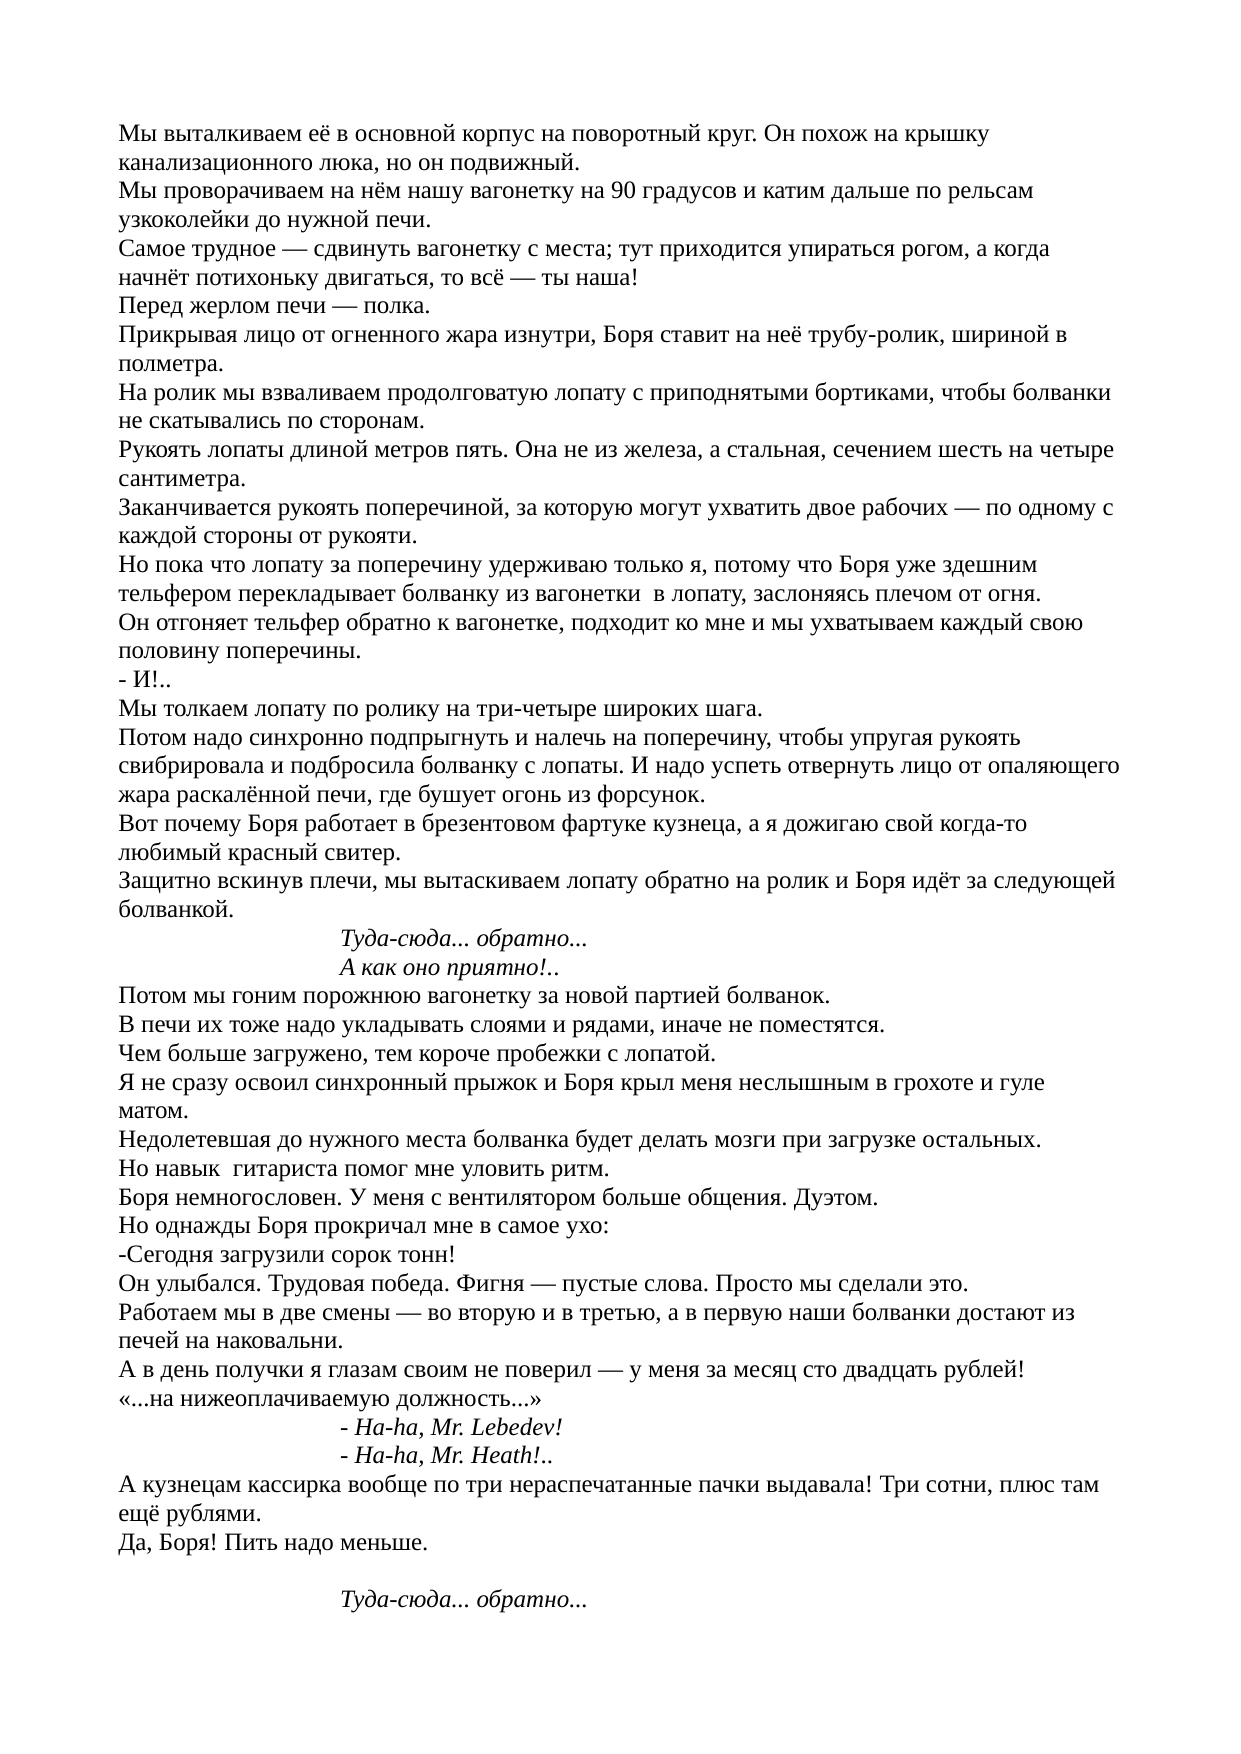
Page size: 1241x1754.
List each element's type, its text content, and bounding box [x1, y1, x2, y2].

text -Сегодня загрузили сорок тонн! [118, 1239, 1122, 1268]
text Боря немногословен. У меня с вентилятором больше общения. Дуэтом. [118, 1182, 1122, 1211]
text Прикрывая лицо от огненного жара изнутри, Боря ставит на неё трубу-ролик, шириной в полметра. [118, 319, 1122, 377]
text Вот почему Боря работает в брезентовом фартуке кузнеца, а я дожигаю свой когда-то любимый красный свитер. [118, 808, 1122, 866]
text Заканчивается рукоять поперечиной, за которую могут ухватить двое рабочих — по одному с каждой стороны от рукояти. [118, 492, 1122, 549]
text А как оно приятно!.. [118, 952, 1122, 981]
text На ролик мы взваливаем продолговатую лопату с приподнятыми бортиками, чтобы болванки не скатывались по сторонам. [118, 377, 1122, 434]
text Но навык гитариста помог мне уловить ритм. [118, 1153, 1122, 1182]
text Туда-сюда... обратно... [118, 923, 1122, 952]
text В печи их тоже надо укладывать слоями и рядами, иначе не поместятся. [118, 1009, 1122, 1038]
text Он отгоняет тельфер обратно к вагонетке, подходит ко мне и мы ухватываем каждый свою половину поперечины. [118, 607, 1122, 664]
text - Ha-ha, Mr. Heath!.. [118, 1441, 1122, 1469]
text Недолетевшая до нужного места болванка будет делать мозги при загрузке остальных. [118, 1124, 1122, 1153]
text Он улыбался. Трудовая победа. Фигня — пустые слова. Просто мы сделали это. [118, 1268, 1122, 1297]
text - И!.. [118, 664, 1122, 693]
text Перед жерлом печи — полка. [118, 291, 1122, 319]
text Потом надо синхронно подпрыгнуть и налечь на поперечину, чтобы упругая рукоять свибрировала и подбросила болванку с лопаты. И надо успеть отвернуть лицо от опаляющего жара раскалённой печи, где бушует огонь из форсунок. [118, 722, 1122, 808]
text Но однажды Боря прокричал мне в самое ухо: [118, 1211, 1122, 1239]
text Мы выталкиваем её в основной корпус на поворотный круг. Он похож на крышку канализационного люка, но он подвижный. [118, 118, 1122, 176]
text «...на нижеоплачиваемую должность...» [118, 1383, 1122, 1412]
text Рукоять лопаты длиной метров пять. Она не из железа, а стальная, сечением шесть на четыре сантиметра. [118, 434, 1122, 492]
text Мы толкаем лопату по ролику на три-четыре широких шага. [118, 693, 1122, 722]
text Самое трудное — сдвинуть вагонетку с места; тут приходится упираться рогом, а когда начнёт потихоньку двигаться, то всё — ты наша! [118, 233, 1122, 291]
text Но пока что лопату за поперечину удерживаю только я, потому что Боря уже здешним тельфером перекладывает болванку из вагонетки в лопату, заслоняясь плечом от огня. [118, 549, 1122, 607]
text Мы проворачиваем на нём нашу вагонетку на 90 градусов и катим дальше по рельсам узкоколейки до нужной печи. [118, 176, 1122, 233]
text Я не сразу освоил синхронный прыжок и Боря крыл меня неслышным в грохоте и гуле матом. [118, 1067, 1122, 1124]
text Защитно вскинув плечи, мы вытаскиваем лопату обратно на ролик и Боря идёт за следующей болванкой. [118, 866, 1122, 923]
text - Ha-ha, Mr. Lebedev! [118, 1412, 1122, 1441]
text А в день получки я глазам своим не поверил — у меня за месяц сто двадцать рублей! [118, 1354, 1122, 1383]
text Туда-сюда... обратно... [118, 1584, 1122, 1613]
text А кузнецам кассирка вообще по три нераспечатанные пачки выдавала! Три сотни, плюс там ещё рублями. [118, 1469, 1122, 1527]
text Чем больше загружено, тем короче пробежки с лопатой. [118, 1038, 1122, 1067]
text Да, Боря! Пить надо меньше. [118, 1527, 1122, 1556]
text Потом мы гоним порожнюю вагонетку за новой партией болванок. [118, 981, 1122, 1009]
text Работаем мы в две смены — во вторую и в третью, а в первую наши болванки достают из печей на наковальни. [118, 1297, 1122, 1354]
